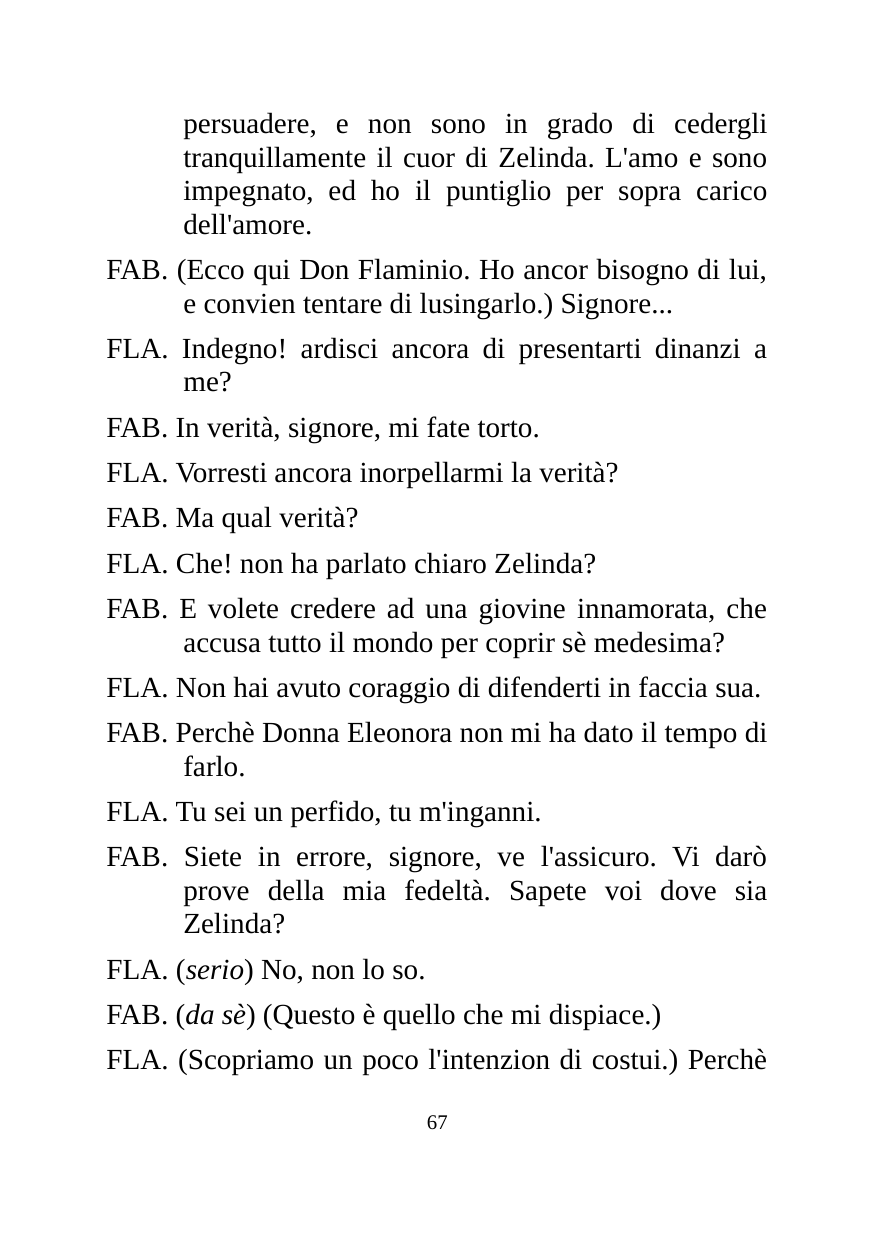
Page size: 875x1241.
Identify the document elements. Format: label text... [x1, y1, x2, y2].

text FLA. Non hai avuto coraggio di difenderti in faccia sua. [106, 670, 768, 703]
text FLA. Vorresti ancora inorpellarmi la verità? [106, 455, 768, 489]
text FLA. (serio) No, non lo so. [106, 952, 768, 985]
text FAB. Siete in errore, signore, ve l'assicuro. Vi darò prove della mia fedeltà. Sapete voi dove sia Zelinda? [106, 839, 768, 940]
text FLA. Che! non ha parlato chiaro Zelinda? [106, 546, 768, 579]
text FAB. (Ecco qui Don Flaminio. Ho ancor bisogno di lui, e convien tentare di lusingarlo.) Signore... [106, 252, 768, 319]
text FAB. (da sè) (Questo è quello che mi dispiace.) [106, 997, 768, 1031]
text FAB. Perchè Donna Eleonora non mi ha dato il tempo di farlo. [106, 715, 768, 782]
text FAB. Ma qual verità? [106, 501, 768, 534]
text FLA. Tu sei un perfido, tu m'inganni. [106, 794, 768, 828]
text persuadere, e non sono in grado di cedergli tranquillamente il cuor di Zelinda. L'amo e sono impegnato, ed ho il puntiglio per sopra carico dell'amore. [106, 106, 768, 240]
text FLA. Indegno! ardisci ancora di presentarti dinanzi a me? [106, 331, 768, 398]
text FAB. E volete credere ad una giovine innamorata, che accusa tutto il mondo per coprir sè medesima? [106, 591, 768, 658]
text FLA. (Scopriamo un poco l'intenzion di costui.) Perchè [106, 1042, 768, 1076]
text FAB. In verità, signore, mi fate torto. [106, 410, 768, 443]
